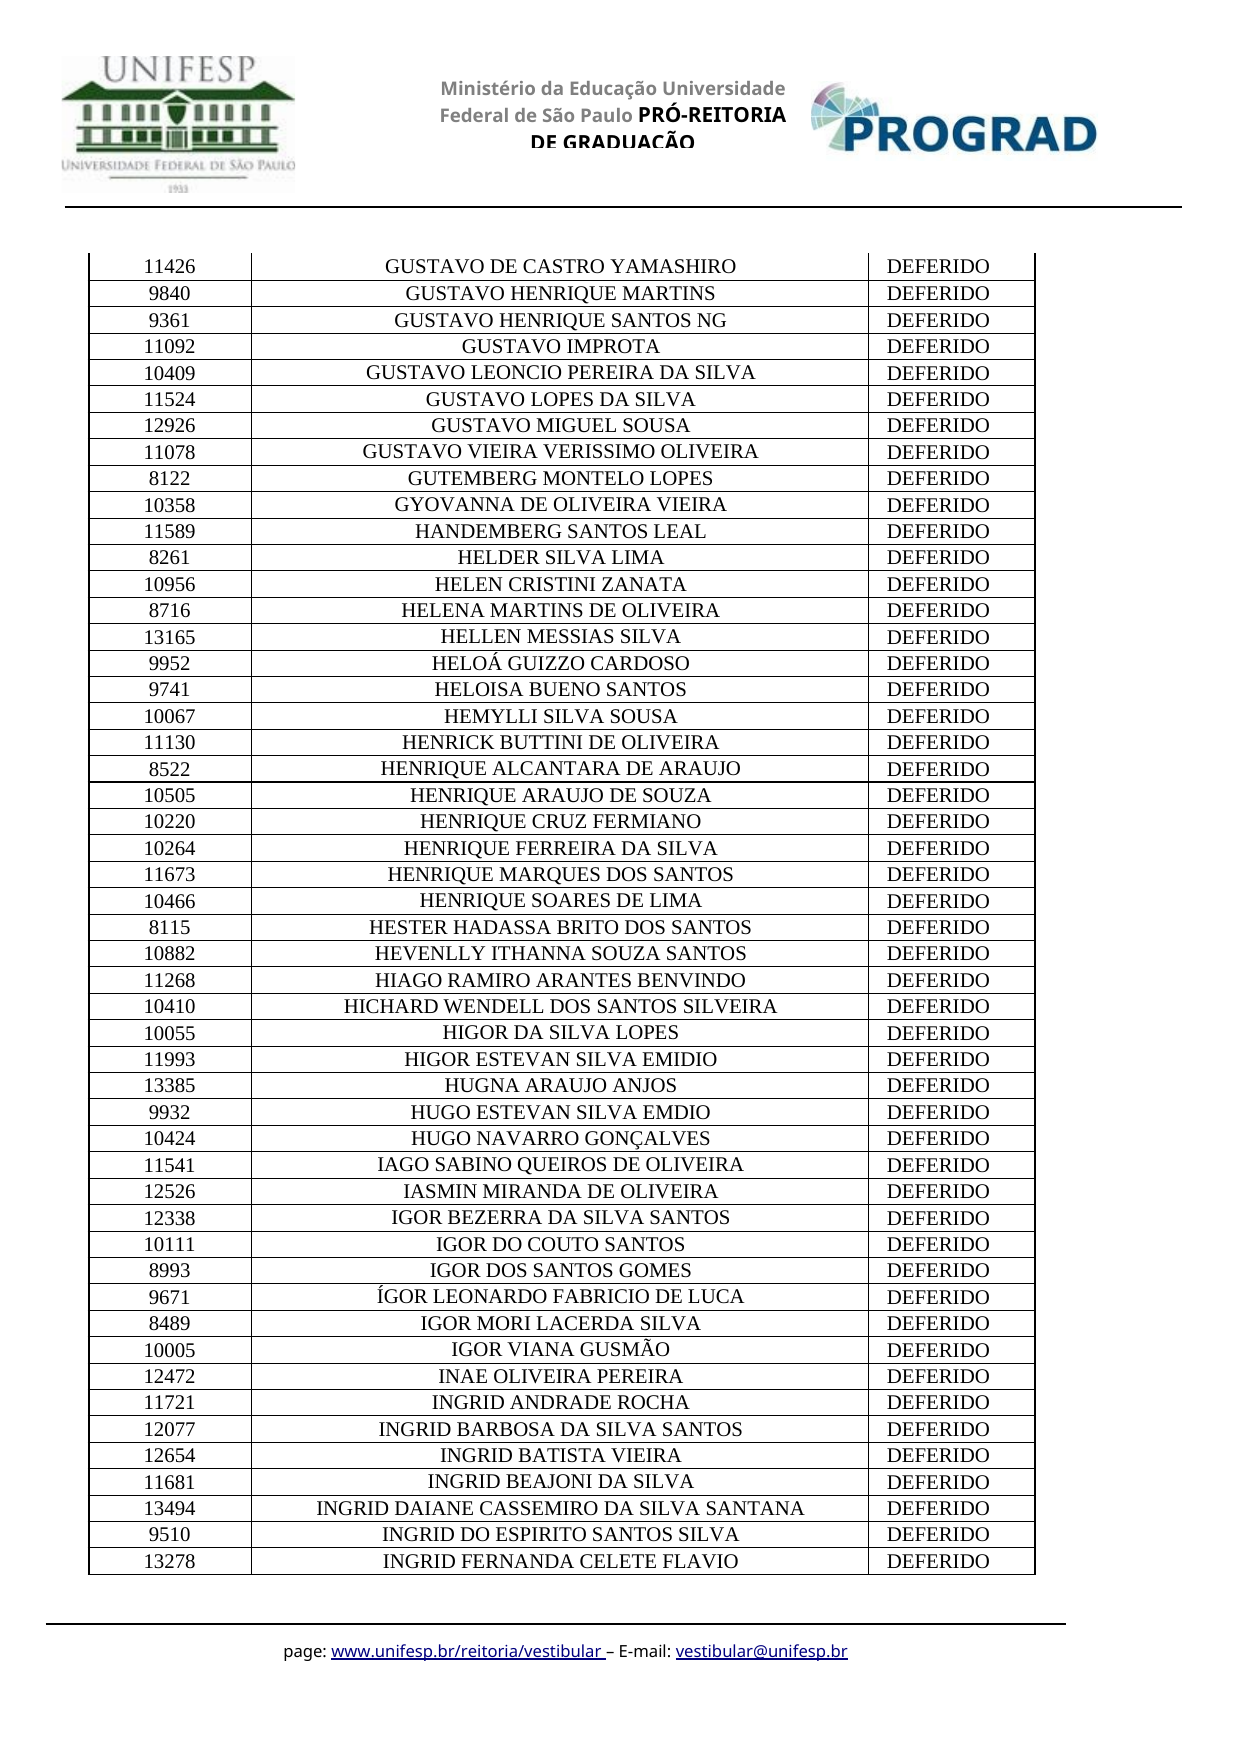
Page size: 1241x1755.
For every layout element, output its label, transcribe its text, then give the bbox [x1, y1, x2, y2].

table_cell INGRID DAIANE CASSEMIRO DA SILVA SANTANA [252, 1496, 868, 1521]
table_cell 9741 [90, 677, 251, 702]
table_cell HELENA MARTINS DE OLIVEIRA [252, 598, 868, 623]
table_cell DEFERIDO [869, 466, 1034, 491]
table_cell DEFERIDO [869, 598, 1034, 623]
table_cell DEFERIDO [869, 1364, 1034, 1389]
table_cell 11541 [90, 1152, 251, 1178]
table_cell 10424 [90, 1126, 251, 1151]
table_cell 8489 [90, 1311, 251, 1336]
table_cell 12526 [90, 1179, 251, 1204]
table_header DEFERIDO [869, 253, 1034, 280]
table_cell HENRIQUE SOARES DE LIMA [252, 888, 868, 913]
table_cell 9840 [90, 281, 251, 306]
table_cell 9510 [90, 1522, 251, 1547]
table_cell GUSTAVO LEONCIO PEREIRA DA SILVA [252, 360, 868, 385]
table_cell DEFERIDO [869, 624, 1034, 649]
table_cell 11524 [90, 386, 251, 412]
table_cell IGOR BEZERRA DA SILVA SANTOS [252, 1205, 868, 1231]
table_cell DEFERIDO [869, 439, 1034, 464]
table_cell GUSTAVO VIEIRA VERISSIMO OLIVEIRA [252, 439, 868, 464]
table_cell HELEN CRISTINI ZANATA [252, 571, 868, 597]
table_cell 10466 [90, 888, 251, 913]
table_cell 10410 [90, 994, 251, 1019]
table_cell DEFERIDO [869, 1469, 1034, 1494]
table_cell 11268 [90, 967, 251, 993]
table_cell IGOR MORI LACERDA SILVA [252, 1311, 868, 1336]
table_cell 12654 [90, 1443, 251, 1468]
table_cell DEFERIDO [869, 915, 1034, 940]
table_cell 10409 [90, 360, 251, 385]
table_cell 8716 [90, 598, 251, 623]
table_cell DEFERIDO [869, 730, 1034, 755]
table_cell HICHARD WENDELL DOS SANTOS SILVEIRA [252, 994, 868, 1019]
table_cell IASMIN MIRANDA DE OLIVEIRA [252, 1179, 868, 1204]
table_cell 8122 [90, 466, 251, 491]
table_cell DEFERIDO [869, 862, 1034, 887]
table_cell HUGO ESTEVAN SILVA EMDIO [252, 1099, 868, 1125]
table_cell INGRID DO ESPIRITO SANTOS SILVA [252, 1522, 868, 1547]
table_cell 8993 [90, 1258, 251, 1283]
table_cell HESTER HADASSA BRITO DOS SANTOS [252, 915, 868, 940]
table_cell DEFERIDO [869, 1099, 1034, 1125]
table_cell DEFERIDO [869, 1443, 1034, 1468]
table_cell 10882 [90, 941, 251, 966]
table_cell IGOR VIANA GUSMÃO [252, 1337, 868, 1362]
table_cell DEFERIDO [869, 677, 1034, 702]
table_cell HIGOR DA SILVA LOPES [252, 1020, 868, 1046]
table_cell 12472 [90, 1364, 251, 1389]
table_cell 9361 [90, 307, 251, 333]
table_cell 11078 [90, 439, 251, 464]
table_cell DEFERIDO [869, 809, 1034, 834]
table_cell INAE OLIVEIRA PEREIRA [252, 1364, 868, 1389]
table_cell DEFERIDO [869, 413, 1034, 438]
table_cell DEFERIDO [869, 835, 1034, 861]
table_cell HENRIQUE ARAUJO DE SOUZA [252, 783, 868, 808]
table_cell 8115 [90, 915, 251, 940]
table_cell DEFERIDO [869, 703, 1034, 729]
table_cell INGRID BARBOSA DA SILVA SANTOS [252, 1416, 868, 1442]
table_cell DEFERIDO [869, 1073, 1034, 1098]
table_cell DEFERIDO [869, 1496, 1034, 1521]
table_cell 9671 [90, 1284, 251, 1310]
table_cell DEFERIDO [869, 888, 1034, 913]
table_cell 13385 [90, 1073, 251, 1098]
table_cell DEFERIDO [869, 1152, 1034, 1178]
table_cell 13494 [90, 1496, 251, 1521]
table_cell GYOVANNA DE OLIVEIRA VIEIRA [252, 492, 868, 517]
table_cell 11993 [90, 1047, 251, 1072]
table_cell 10358 [90, 492, 251, 517]
table_cell DEFERIDO [869, 1522, 1034, 1547]
table_cell DEFERIDO [869, 967, 1034, 993]
table_cell 10067 [90, 703, 251, 729]
table_cell 12077 [90, 1416, 251, 1442]
table_cell DEFERIDO [869, 1311, 1034, 1336]
table_cell 11092 [90, 334, 251, 359]
table_cell 13278 [90, 1548, 251, 1574]
table_cell 12338 [90, 1205, 251, 1231]
table_cell 12926 [90, 413, 251, 438]
table_cell DEFERIDO [869, 1047, 1034, 1072]
table_cell DEFERIDO [869, 1126, 1034, 1151]
table_cell HENRIQUE ALCANTARA DE ARAUJO [252, 756, 868, 781]
table_cell HENRIQUE FERREIRA DA SILVA [252, 835, 868, 861]
table_cell 11589 [90, 519, 251, 544]
table_cell DEFERIDO [869, 1258, 1034, 1283]
table_cell DEFERIDO [869, 281, 1034, 306]
table_cell DEFERIDO [869, 334, 1034, 359]
table_cell 9952 [90, 651, 251, 676]
table_cell GUSTAVO LOPES DA SILVA [252, 386, 868, 412]
table_cell 10264 [90, 835, 251, 861]
table_cell ÍGOR LEONARDO FABRICIO DE LUCA [252, 1284, 868, 1310]
table_cell 11721 [90, 1390, 251, 1415]
table_cell GUSTAVO HENRIQUE SANTOS NG [252, 307, 868, 333]
table_cell DEFERIDO [869, 941, 1034, 966]
table_cell HENRICK BUTTINI DE OLIVEIRA [252, 730, 868, 755]
table_cell DEFERIDO [869, 1020, 1034, 1046]
table_cell DEFERIDO [869, 1284, 1034, 1310]
table_cell IGOR DOS SANTOS GOMES [252, 1258, 868, 1283]
table_cell DEFERIDO [869, 1179, 1034, 1204]
table_cell GUSTAVO HENRIQUE MARTINS [252, 281, 868, 306]
table_cell HIGOR ESTEVAN SILVA EMIDIO [252, 1047, 868, 1072]
table_cell 10111 [90, 1232, 251, 1257]
table_header 11426 [90, 253, 251, 280]
table_cell INGRID BEAJONI DA SILVA [252, 1469, 868, 1494]
table_cell 8522 [90, 756, 251, 781]
table_cell 10956 [90, 571, 251, 597]
table_cell DEFERIDO [869, 994, 1034, 1019]
table_cell INGRID FERNANDA CELETE FLAVIO [252, 1548, 868, 1574]
table_cell HELDER SILVA LIMA [252, 545, 868, 570]
table_cell DEFERIDO [869, 756, 1034, 781]
table_cell DEFERIDO [869, 783, 1034, 808]
table_cell DEFERIDO [869, 519, 1034, 544]
table_cell 11673 [90, 862, 251, 887]
table_cell 8261 [90, 545, 251, 570]
table_cell HUGNA ARAUJO ANJOS [252, 1073, 868, 1098]
table_cell 11681 [90, 1469, 251, 1494]
table_cell IGOR DO COUTO SANTOS [252, 1232, 868, 1257]
table_cell GUSTAVO IMPROTA [252, 334, 868, 359]
table_cell HANDEMBERG SANTOS LEAL [252, 519, 868, 544]
table_cell DEFERIDO [869, 1390, 1034, 1415]
table_cell DEFERIDO [869, 1337, 1034, 1362]
table_header GUSTAVO DE CASTRO YAMASHIRO [252, 253, 868, 280]
table_cell DEFERIDO [869, 1205, 1034, 1231]
table_cell DEFERIDO [869, 545, 1034, 570]
table_cell DEFERIDO [869, 386, 1034, 412]
table_cell HENRIQUE CRUZ FERMIANO [252, 809, 868, 834]
table_cell IAGO SABINO QUEIROS DE OLIVEIRA [252, 1152, 868, 1178]
table_cell DEFERIDO [869, 360, 1034, 385]
table_cell DEFERIDO [869, 1232, 1034, 1257]
table_cell 10220 [90, 809, 251, 834]
table_cell HELOÁ GUIZZO CARDOSO [252, 651, 868, 676]
table_cell 10005 [90, 1337, 251, 1362]
table_cell INGRID ANDRADE ROCHA [252, 1390, 868, 1415]
table_cell DEFERIDO [869, 307, 1034, 333]
table_cell GUTEMBERG MONTELO LOPES [252, 466, 868, 491]
table_cell HIAGO RAMIRO ARANTES BENVINDO [252, 967, 868, 993]
table_cell HEMYLLI SILVA SOUSA [252, 703, 868, 729]
table_cell 10055 [90, 1020, 251, 1046]
table_cell GUSTAVO MIGUEL SOUSA [252, 413, 868, 438]
table_cell 9932 [90, 1099, 251, 1125]
table_cell HELLEN MESSIAS SILVA [252, 624, 868, 649]
table_cell HELOISA BUENO SANTOS [252, 677, 868, 702]
table_cell HUGO NAVARRO GONÇALVES [252, 1126, 868, 1151]
table_cell HEVENLLY ITHANNA SOUZA SANTOS [252, 941, 868, 966]
table_cell DEFERIDO [869, 1416, 1034, 1442]
table_cell 11130 [90, 730, 251, 755]
table_cell DEFERIDO [869, 1548, 1034, 1574]
table_cell INGRID BATISTA VIEIRA [252, 1443, 868, 1468]
table_cell DEFERIDO [869, 492, 1034, 517]
table_cell 13165 [90, 624, 251, 649]
table_cell HENRIQUE MARQUES DOS SANTOS [252, 862, 868, 887]
table_cell 10505 [90, 783, 251, 808]
table_cell DEFERIDO [869, 651, 1034, 676]
table_cell DEFERIDO [869, 571, 1034, 597]
